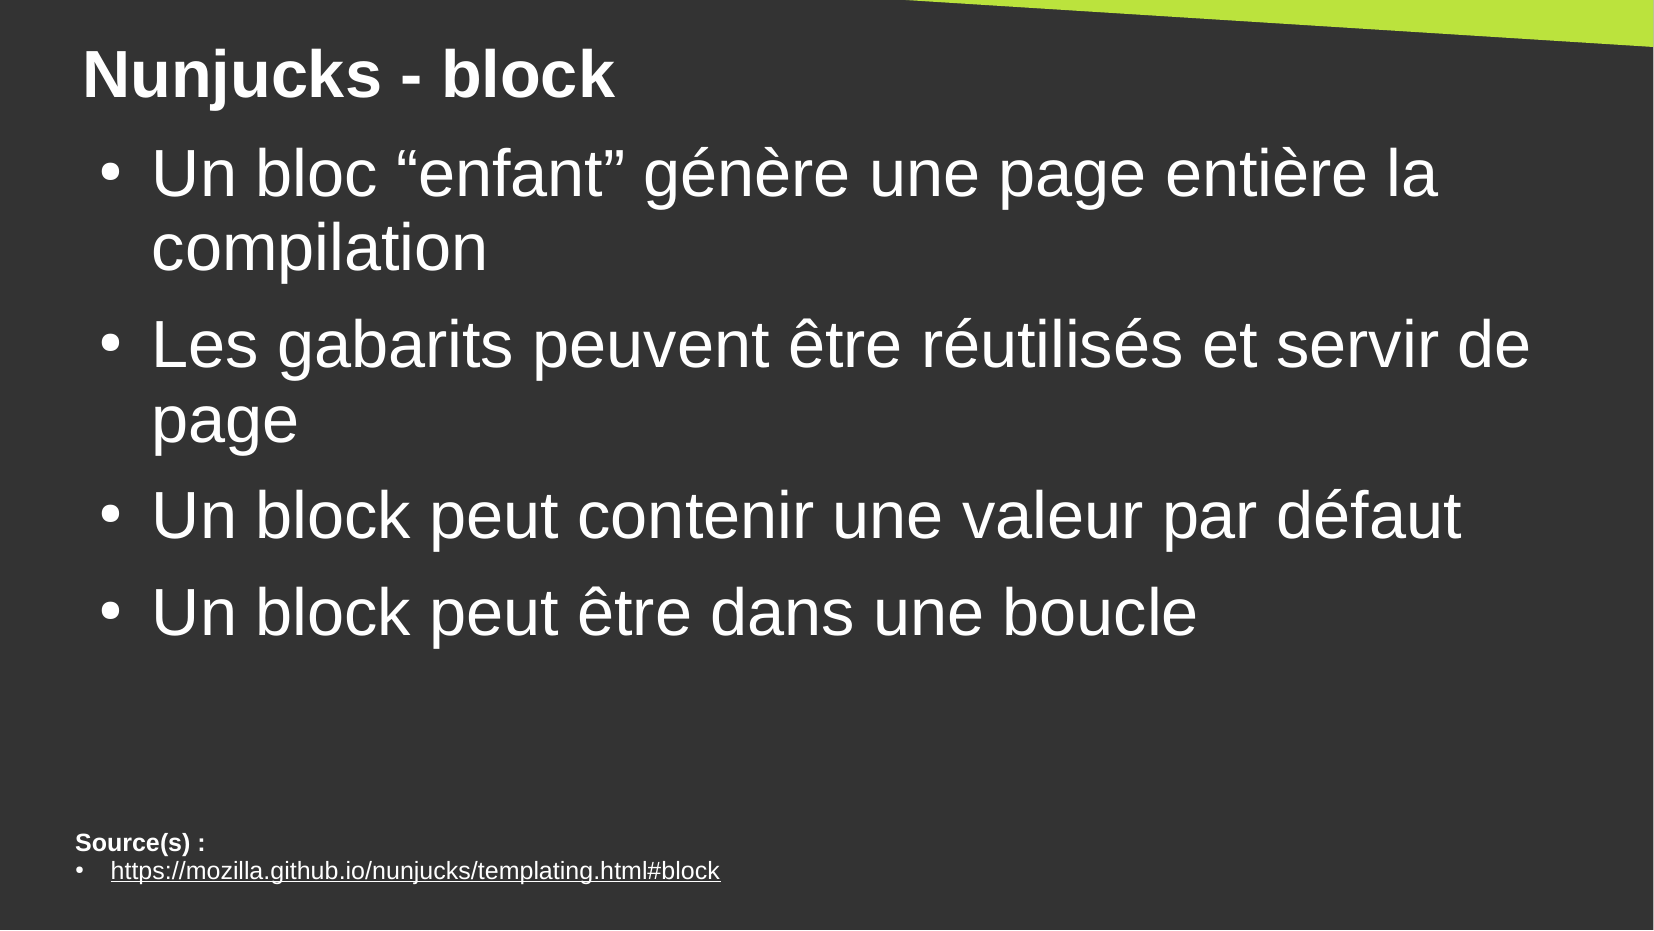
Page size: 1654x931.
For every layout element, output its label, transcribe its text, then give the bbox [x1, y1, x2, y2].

text_box [905, 0, 1654, 48]
title Nunjucks - block [82, 37, 1571, 112]
list Un bloc “enfant” génère une page entière la compilation Les gabarits peuvent être réutilisés et servir de page Un block peut contenir une valeur par défaut Un block peut être dans une boucle [80, 135, 1620, 739]
text_box Source(s) : https://mozilla.github.io/nunjucks/templating.html#block [60, 821, 1546, 931]
